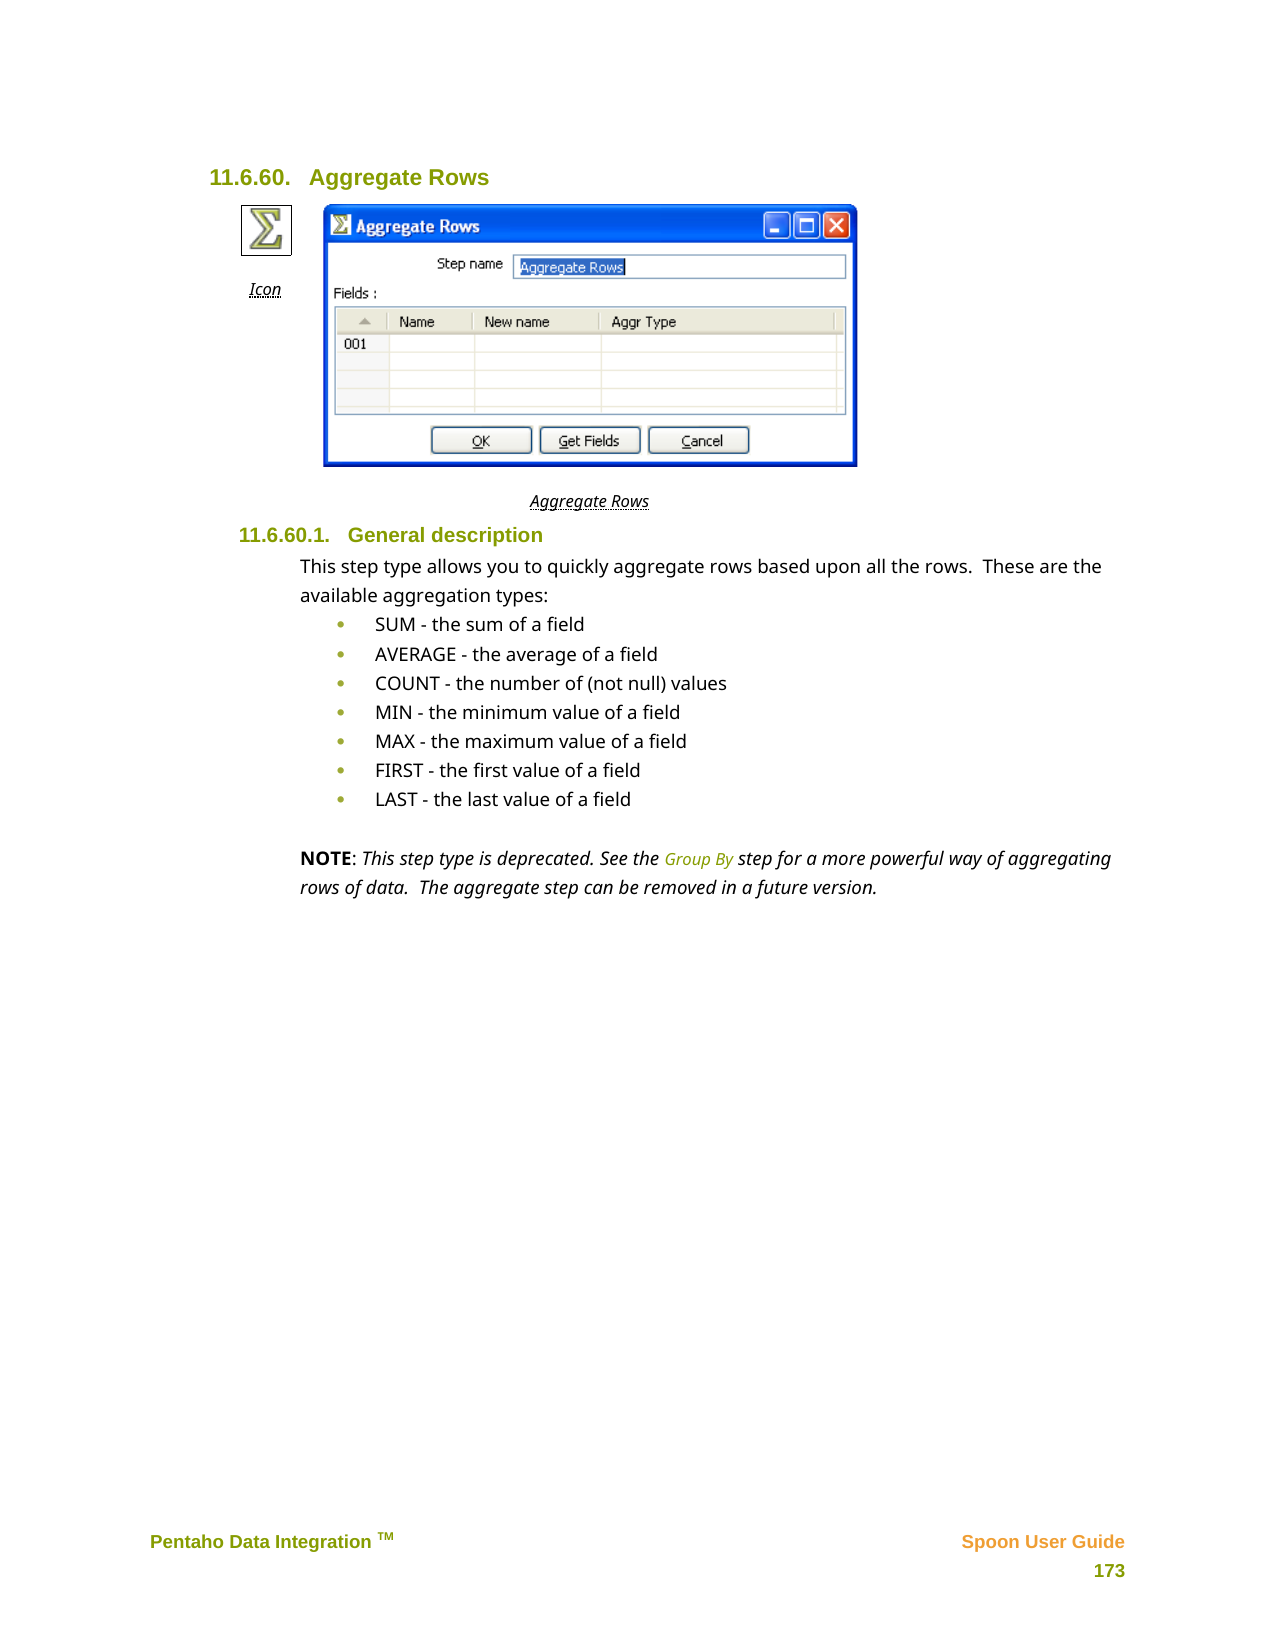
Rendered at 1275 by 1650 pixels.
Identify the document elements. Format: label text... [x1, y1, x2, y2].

text Aggregate Rows [323, 489, 858, 512]
list MIN - the minimum value of a field [337, 696, 1125, 725]
picture [244, 207, 288, 252]
picture [323, 204, 858, 467]
list MAX - the maximum value of a field [337, 725, 1125, 754]
text This step type allows you to quickly aggregate rows based upon all the rows. These are the available aggregation types: [300, 550, 1125, 608]
text Icon [240, 277, 292, 300]
text NOTE: This step type is deprecated. See the Group By step for a more powerful way of aggregating rows of data. The aggregate step can be removed in a future version. [300, 842, 1125, 900]
subtitle Aggregate Rows [209, 157, 1125, 192]
list FIRST - the first value of a field [337, 754, 1125, 783]
list COUNT - the number of (not null) values [337, 667, 1125, 696]
list LAST - the last value of a field [337, 783, 1125, 813]
list SUM - the sum of a field [337, 608, 1125, 638]
list AVERAGE - the average of a field [337, 638, 1125, 667]
subtitle General description [239, 515, 1125, 549]
